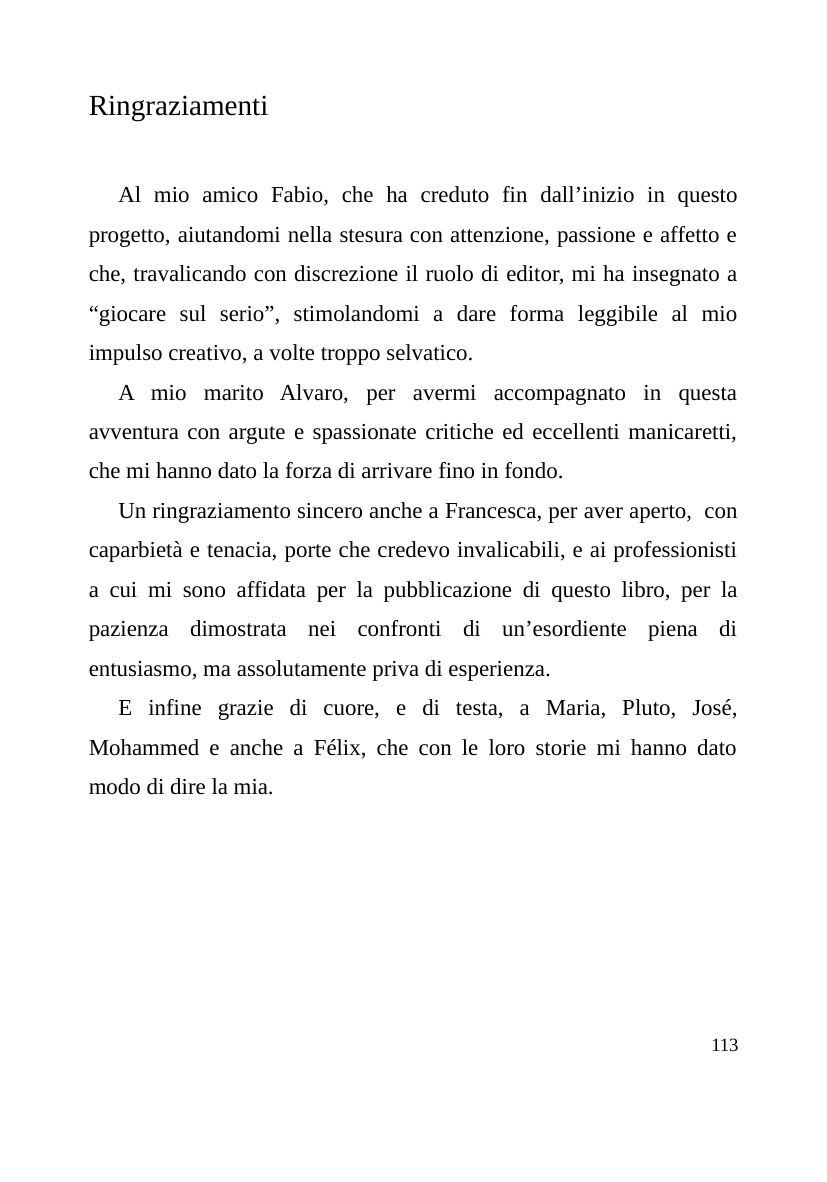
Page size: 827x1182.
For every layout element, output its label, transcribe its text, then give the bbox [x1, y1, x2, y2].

text Al mio amico Fabio, che ha creduto fin dall’inizio in questo progetto, aiutandomi nella stesura con attenzione, passione e affetto e che, travalicando con discrezione il ruolo di editor, mi ha insegnato a “giocare sul serio”, stimolandomi a dare forma leggibile al mio impulso creativo, a volte troppo selvatico. [88, 181, 738, 365]
text Ringraziamenti [88, 88, 738, 122]
text A mio marito Alvaro, per avermi accompagnato in questa avventura con argute e spassionate critiche ed eccellenti manicaretti, che mi hanno dato la forza di arrivare fino in fondo. [88, 378, 738, 484]
text E infine grazie di cuore, e di testa, a Maria, Pluto, José, Mohammed e anche a Félix, che con le loro storie mi hanno dato modo di dire la mia. [88, 694, 738, 800]
text Un ringraziamento sincero anche a Francesca, per aver aperto, con caparbietà e tenacia, porte che credevo invalicabili, e ai professionisti a cui mi sono affidata per la pubblicazione di questo libro, per la pazienza dimostrata nei confronti di un’esordiente piena di entusiasmo, ma assolutamente priva di esperienza. [88, 497, 738, 681]
